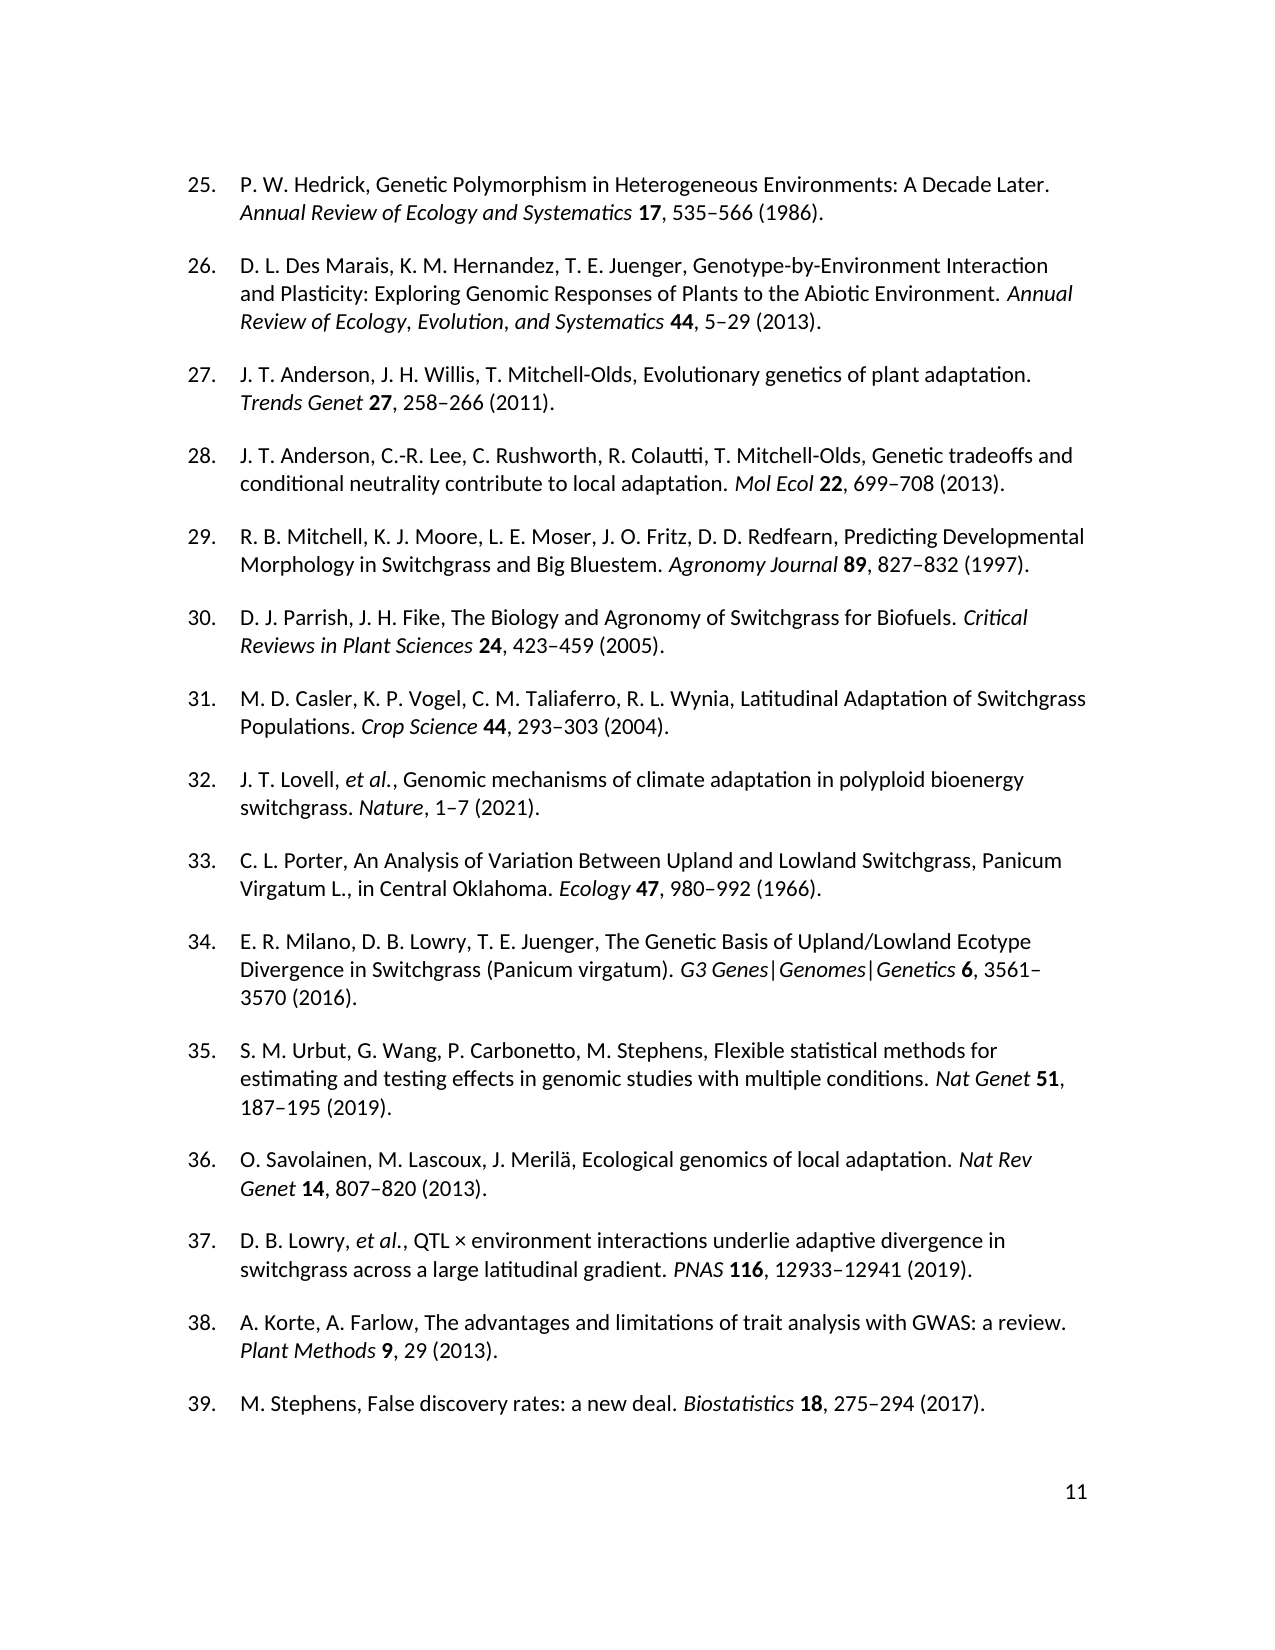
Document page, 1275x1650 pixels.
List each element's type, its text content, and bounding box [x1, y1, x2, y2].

text 33. C. L. Porter, An Analysis of Variation Between Upland and Lowland Switchgrass, Panicum Virgatum L., in Central Oklahoma. Ecology 47, 980–992 (1966). [187, 846, 1087, 902]
text 25. P. W. Hedrick, Genetic Polymorphism in Heterogeneous Environments: A Decade Later. Annual Review of Ecology and Systematics 17, 535–566 (1986). [187, 170, 1087, 226]
text 26. D. L. Des Marais, K. M. Hernandez, T. E. Juenger, Genotype-by-Environment Interaction and Plasticity: Exploring Genomic Responses of Plants to the Abiotic Environment. Annual Review of Ecology, Evolution, and Systematics 44, 5–29 (2013). [187, 251, 1087, 335]
text 34. E. R. Milano, D. B. Lowry, T. E. Juenger, The Genetic Basis of Upland/Lowland Ecotype Divergence in Switchgrass (Panicum virgatum). G3 Genes|Genomes|Genetics 6, 3561–3570 (2016). [187, 927, 1087, 1012]
text 35. S. M. Urbut, G. Wang, P. Carbonetto, M. Stephens, Flexible statistical methods for estimating and testing effects in genomic studies with multiple conditions. Nat Genet 51, 187–195 (2019). [187, 1037, 1087, 1121]
text 30. D. J. Parrish, J. H. Fike, The Biology and Agronomy of Switchgrass for Biofuels. Critical Reviews in Plant Sciences 24, 423–459 (2005). [187, 603, 1087, 659]
text 28. J. T. Anderson, C.-R. Lee, C. Rushworth, R. Colautti, T. Mitchell-Olds, Genetic tradeoffs and conditional neutrality contribute to local adaptation. Mol Ecol 22, 699–708 (2013). [187, 441, 1087, 497]
text 29. R. B. Mitchell, K. J. Moore, L. E. Moser, J. O. Fritz, D. D. Redfearn, Predicting Developmental Morphology in Switchgrass and Big Bluestem. Agronomy Journal 89, 827–832 (1997). [187, 522, 1087, 578]
text 36. O. Savolainen, M. Lascoux, J. Merilä, Ecological genomics of local adaptation. Nat Rev Genet 14, 807–820 (2013). [187, 1146, 1087, 1202]
text 31. M. D. Casler, K. P. Vogel, C. M. Taliaferro, R. L. Wynia, Latitudinal Adaptation of Switchgrass Populations. Crop Science 44, 293–303 (2004). [187, 684, 1087, 740]
text 27. J. T. Anderson, J. H. Willis, T. Mitchell-Olds, Evolutionary genetics of plant adaptation. Trends Genet 27, 258–266 (2011). [187, 360, 1087, 416]
text 37. D. B. Lowry, et al., QTL × environment interactions underlie adaptive divergence in switchgrass across a large latitudinal gradient. PNAS 116, 12933–12941 (2019). [187, 1227, 1087, 1283]
text 39. M. Stephens, False discovery rates: a new deal. Biostatistics 18, 275–294 (2017). [187, 1389, 1087, 1417]
text 38. A. Korte, A. Farlow, The advantages and limitations of trait analysis with GWAS: a review. Plant Methods 9, 29 (2013). [187, 1308, 1087, 1364]
text 32. J. T. Lovell, et al., Genomic mechanisms of climate adaptation in polyploid bioenergy switchgrass. Nature, 1–7 (2021). [187, 765, 1087, 821]
